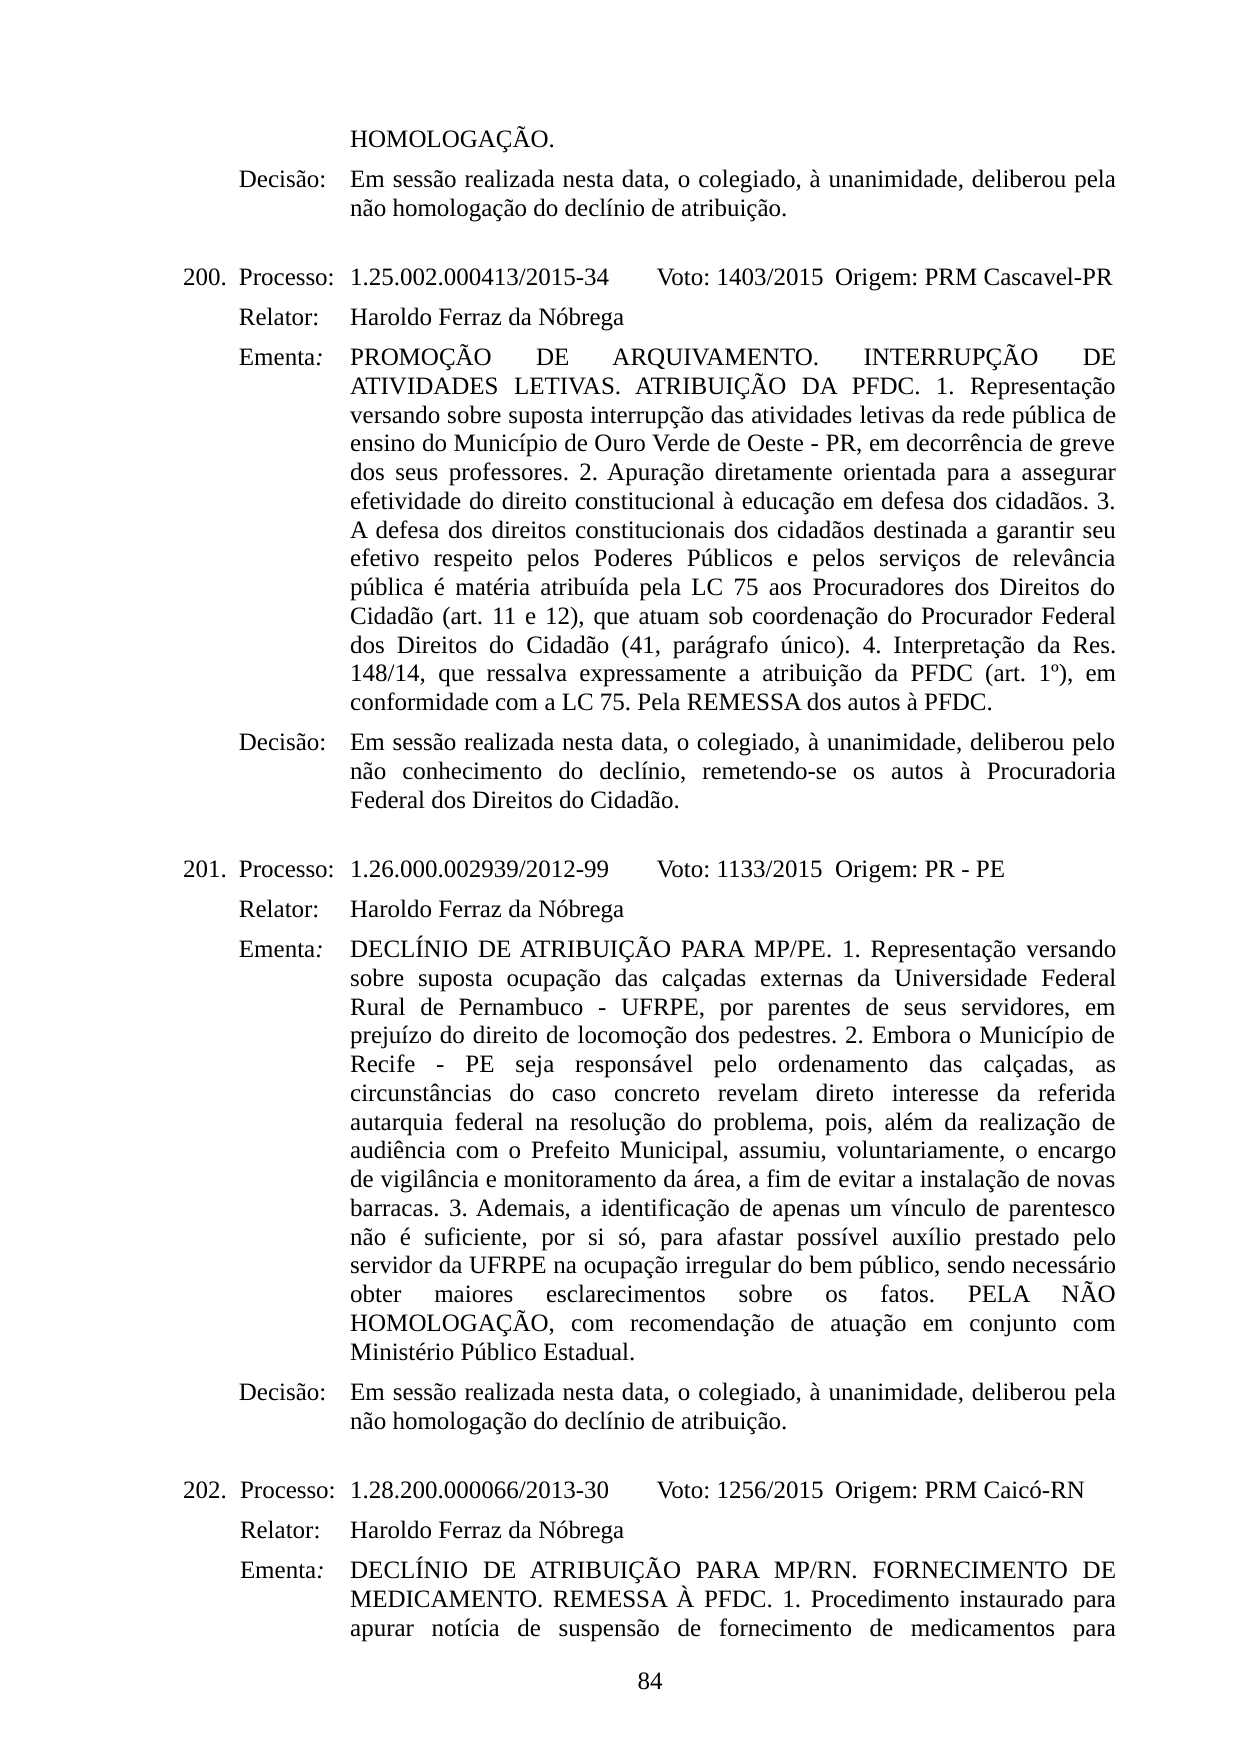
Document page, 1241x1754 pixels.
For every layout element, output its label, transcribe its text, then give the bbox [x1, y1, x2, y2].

table_header 1.28.200.000066/2013-30 [344, 1469, 651, 1509]
table_cell [177, 158, 233, 227]
table_cell Haroldo Ferraz da Nóbrega [344, 1509, 1122, 1549]
table_header 202. [177, 1469, 234, 1509]
table_cell Relator: [233, 888, 344, 928]
table_cell Em sessão realizada nesta data, o colegiado, à unanimidade, deliberou pela não homologação do declínio de atribuição. [344, 1371, 1122, 1440]
table_cell [177, 118, 233, 158]
table_cell Decisão: [233, 1371, 344, 1440]
table_header Origem: PRM Caicó-RN [829, 1469, 1122, 1509]
table_cell Ementa: [233, 336, 344, 722]
table_cell Ementa: [233, 929, 344, 1371]
table_header 200. [177, 256, 233, 296]
table_header Processo: [233, 256, 344, 296]
table_cell Em sessão realizada nesta data, o colegiado, à unanimidade, deliberou pela não homologação do declínio de atribuição. [344, 158, 1122, 227]
table_cell [177, 1549, 234, 1647]
table_cell Decisão: [233, 158, 344, 227]
table_cell [177, 929, 233, 1371]
table_cell [177, 722, 233, 819]
table_header Voto: 1133/2015 [651, 848, 829, 888]
table_cell Relator: [234, 1509, 344, 1549]
table_header Voto: 1403/2015 [651, 256, 829, 296]
table_cell DECLÍNIO DE ATRIBUIÇÃO PARA MP/PE. 1. Representação versando sobre suposta ocupação das calçadas externas da Universidade Federal Rural de Pernambuco - UFRPE, por parentes de seus servidores, em prejuízo do direito de locomoção dos pedestres. 2. Embora o Município de Recife - PE seja responsável pelo ordenamento das calçadas, as circunstâncias do caso concreto revelam direto interesse da referida autarquia federal na resolução do problema, pois, além da realização de audiência com o Prefeito Municipal, assumiu, voluntariamente, o encargo de vigilância e monitoramento da área, a fim de evitar a instalação de novas barracas. 3. Ademais, a identificação de apenas um vínculo de parentesco não é suficiente, por si só, para afastar possível auxílio prestado pelo servidor da UFRPE na ocupação irregular do bem público, sendo necessário obter maiores esclarecimentos sobre os fatos. PELA NÃO HOMOLOGAÇÃO, com recomendação de atuação em conjunto com Ministério Público Estadual. [344, 929, 1122, 1371]
table_cell Ementa: [234, 1549, 344, 1647]
table_header Voto: 1256/2015 [651, 1469, 829, 1509]
table_cell [177, 336, 233, 722]
table_header 201. [177, 848, 233, 888]
table_header 1.25.002.000413/2015-34 [344, 256, 651, 296]
table_cell Haroldo Ferraz da Nóbrega [344, 888, 1122, 928]
table_header Processo: [233, 848, 344, 888]
table_cell Haroldo Ferraz da Nóbrega [344, 296, 1122, 336]
table_header Origem: PR - PE [829, 848, 1122, 888]
table_cell [177, 1371, 233, 1440]
table_header Origem: PRM Cascavel-PR [829, 256, 1122, 296]
table_header Processo: [234, 1469, 344, 1509]
table_header 1.26.000.002939/2012-99 [344, 848, 651, 888]
table_cell Decisão: [233, 722, 344, 819]
table_cell [177, 888, 233, 928]
table_cell [233, 118, 344, 158]
table_cell Relator: [233, 296, 344, 336]
table_cell [177, 1509, 234, 1549]
table_cell PROMOÇÃO DE ARQUIVAMENTO. INTERRUPÇÃO DE ATIVIDADES LETIVAS. ATRIBUIÇÃO DA PFDC. 1. Representação versando sobre suposta interrupção das atividades letivas da rede pública de ensino do Município de Ouro Verde de Oeste - PR, em decorrência de greve dos seus professores. 2. Apuração diretamente orientada para a assegurar efetividade do direito constitucional à educação em defesa dos cidadãos. 3. A defesa dos direitos constitucionais dos cidadãos destinada a garantir seu efetivo respeito pelos Poderes Públicos e pelos serviços de relevância pública é matéria atribuída pela LC 75 aos Procuradores dos Direitos do Cidadão (art. 11 e 12), que atuam sob coordenação do Procurador Federal dos Direitos do Cidadão (41, parágrafo único). 4. Interpretação da Res. 148/14, que ressalva expressamente a atribuição da PFDC (art. 1º), em conformidade com a LC 75. Pela REMESSA dos autos à PFDC. [344, 336, 1122, 722]
table_cell DECLÍNIO DE ATRIBUIÇÃO PARA MP/RN. FORNECIMENTO DE MEDICAMENTO. REMESSA À PFDC. 1. Procedimento instaurado para apurar notícia de suspensão de fornecimento de medicamentos para [344, 1549, 1122, 1647]
table_cell Em sessão realizada nesta data, o colegiado, à unanimidade, deliberou pelo não conhecimento do declínio, remetendo-se os autos à Procuradoria Federal dos Direitos do Cidadão. [344, 722, 1122, 819]
table_cell [177, 296, 233, 336]
table_cell HOMOLOGAÇÃO. [344, 118, 1122, 158]
